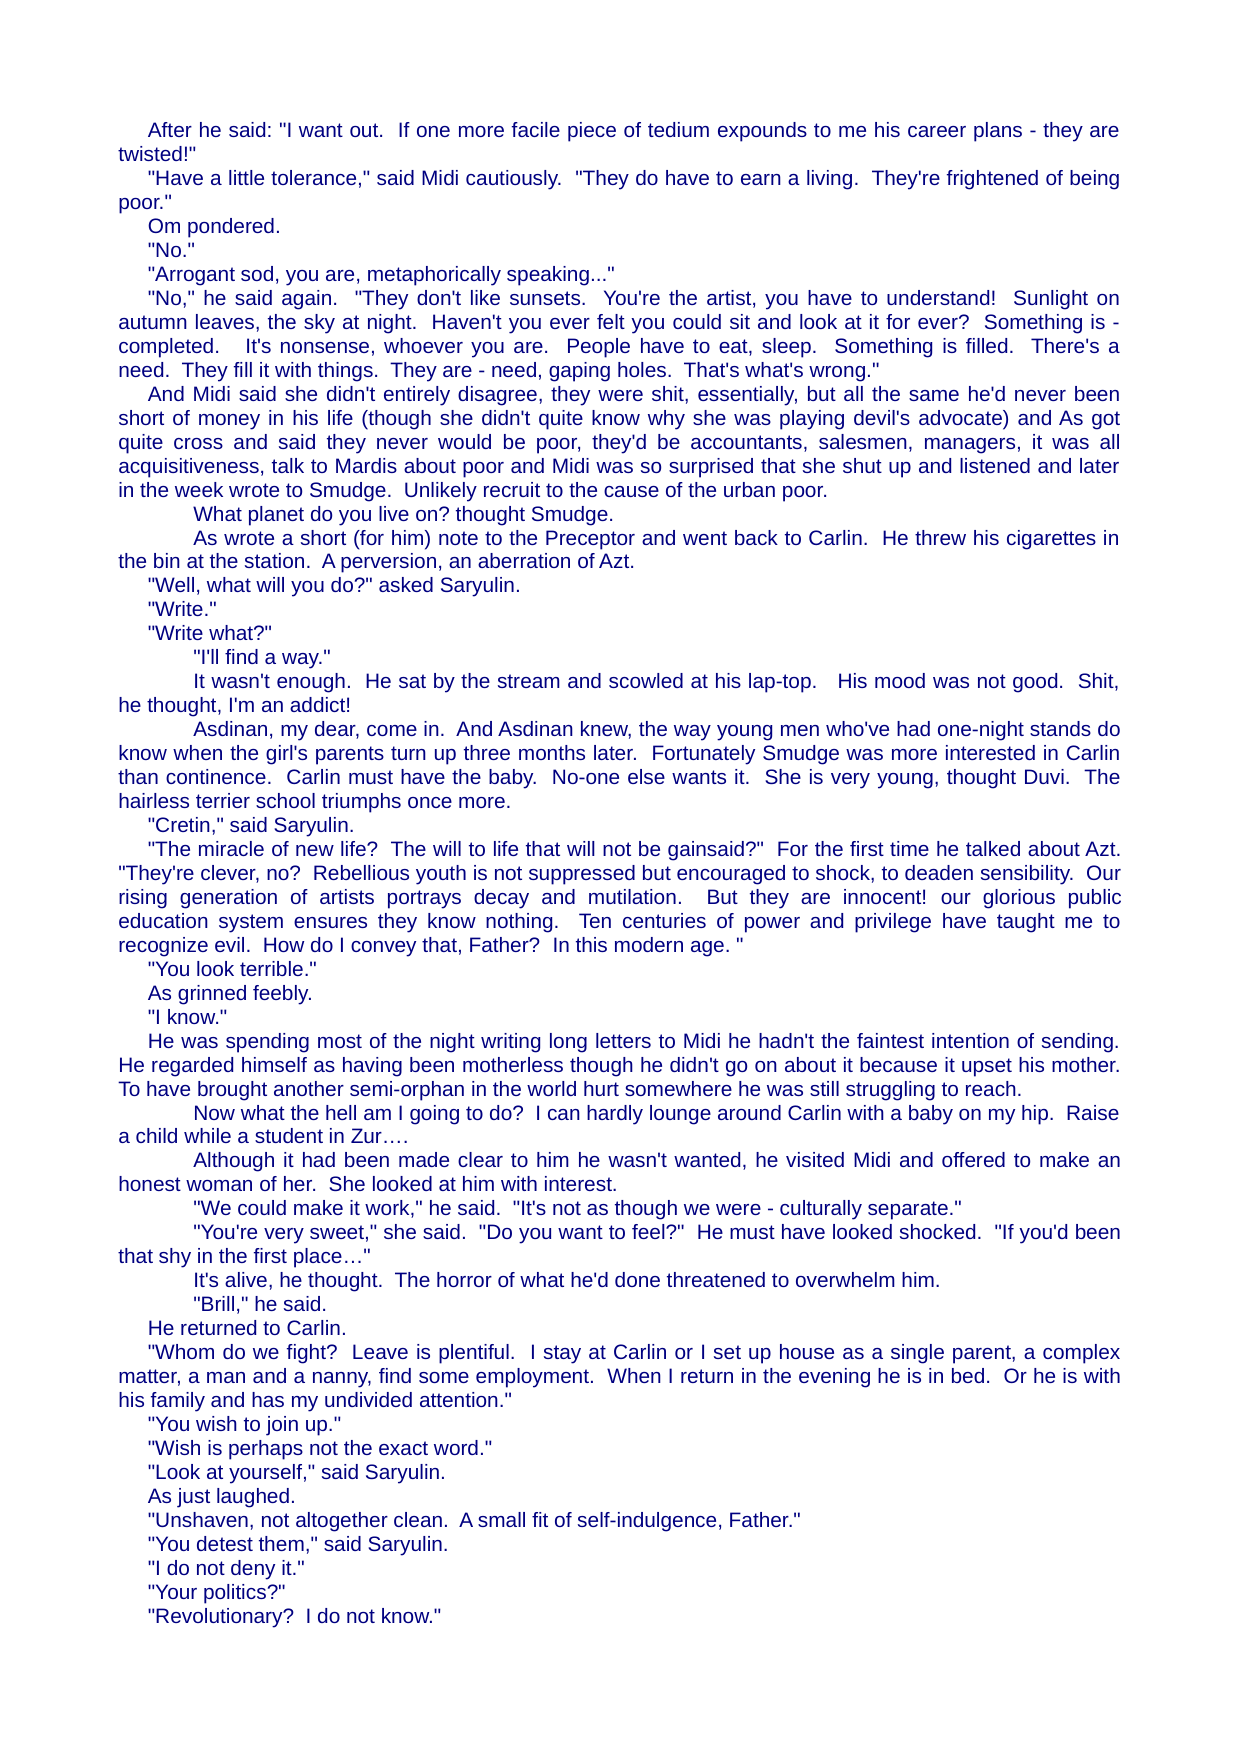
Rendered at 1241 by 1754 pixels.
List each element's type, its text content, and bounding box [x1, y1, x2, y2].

text After he said: "I want out. If one more facile piece of tedium expounds to me his career plans - they are twisted!" [118, 118, 1122, 166]
text "We could make it work," he said. "It's not as though we were - culturally separate." [118, 1196, 1122, 1220]
text He returned to Carlin. [118, 1316, 1122, 1340]
text "No," he said again. "They don't like sunsets. You're the artist, you have to understand! Sunlight on autumn leaves, the sky at night. Haven't you ever felt you could sit and look at it for ever? Something is - completed. It's nonsense, whoever you are. People have to eat, sleep. Something is filled. There's a need. They fill it with things. They are - need, gaping holes. That's what's wrong." [118, 286, 1122, 382]
text Now what the hell am I going to do? I can hardly lounge around Carlin with a baby on my hip. Raise a child while a student in Zur…. [118, 1100, 1122, 1148]
text "Look at yourself," said Saryulin. [118, 1460, 1122, 1484]
text "You look terrible." [118, 957, 1122, 981]
text "I know." [118, 1004, 1122, 1028]
text "Brill," he said. [118, 1292, 1122, 1316]
text "You wish to join up." [118, 1412, 1122, 1436]
text "Arrogant sod, you are, metaphorically speaking..." [118, 262, 1122, 286]
text "Have a little tolerance," said Midi cautiously. "They do have to earn a living. They're frightened of being poor." [118, 166, 1122, 214]
text As grinned feebly. [118, 981, 1122, 1004]
text "Well, what will you do?" asked Saryulin. [118, 573, 1122, 597]
text It wasn't enough. He sat by the stream and scowled at his lap-top. His mood was not good. Shit, he thought, I'm an addict! [118, 669, 1122, 717]
text "I'll find a way." [118, 645, 1122, 669]
text "Your politics?" [118, 1579, 1122, 1603]
text Although it had been made clear to him he wasn't wanted, he visited Midi and offered to make an honest woman of her. She looked at him with interest. [118, 1148, 1122, 1196]
text He was spending most of the night writing long letters to Midi he hadn't the faintest intention of sending. He regarded himself as having been motherless though he didn't go on about it because it upset his mother. To have brought another semi-orphan in the world hurt somewhere he was still struggling to reach. [118, 1028, 1122, 1100]
text "You're very sweet," she said. "Do you want to feel?" He must have looked shocked. "If you'd been that shy in the first place…" [118, 1220, 1122, 1268]
text Om pondered. [118, 214, 1122, 238]
text "Write what?" [118, 621, 1122, 645]
text "Whom do we fight? Leave is plentiful. I stay at Carlin or I set up house as a single parent, a complex matter, a man and a nanny, find some employment. When I return in the evening he is in bed. Or he is with his family and has my undivided attention." [118, 1340, 1122, 1412]
text "Wish is perhaps not the exact word." [118, 1436, 1122, 1460]
text As wrote a short (for him) note to the Preceptor and went back to Carlin. He threw his cigarettes in the bin at the station. A perversion, an aberration of Azt. [118, 525, 1122, 573]
text "You detest them," said Saryulin. [118, 1532, 1122, 1556]
text As just laughed. [118, 1484, 1122, 1508]
text "Cretin," said Saryulin. [118, 813, 1122, 837]
text "No." [118, 238, 1122, 262]
text And Midi said she didn't entirely disagree, they were shit, essentially, but all the same he'd never been short of money in his life (though she didn't quite know why she was playing devil's advocate) and As got quite cross and said they never would be poor, they'd be accountants, salesmen, managers, it was all acquisitiveness, talk to Mardis about poor and Midi was so surprised that she shut up and listened and later in the week wrote to Smudge. Unlikely recruit to the cause of the urban poor. [118, 382, 1122, 501]
text "Revolutionary? I do not know." [118, 1603, 1122, 1627]
text "The miracle of new life? The will to life that will not be gainsaid?" For the first time he talked about Azt. "They're clever, no? Rebellious youth is not suppressed but encouraged to shock, to deaden sensibility. Our rising generation of artists portrays decay and mutilation. But they are innocent! our glorious public education system ensures they know nothing. Ten centuries of power and privilege have taught me to recognize evil. How do I convey that, Father? In this modern age. " [118, 837, 1122, 957]
text Asdinan, my dear, come in. And Asdinan knew, the way young men who've had one-night stands do know when the girl's parents turn up three months later. Fortunately Smudge was more interested in Carlin than continence. Carlin must have the baby. No-one else wants it. She is very young, thought Duvi. The hairless terrier school triumphs once more. [118, 717, 1122, 813]
text "Write." [118, 597, 1122, 621]
text "I do not deny it." [118, 1556, 1122, 1579]
text It's alive, he thought. The horror of what he'd done threatened to overwhelm him. [118, 1268, 1122, 1292]
text "Unshaven, not altogether clean. A small fit of self-indulgence, Father." [118, 1508, 1122, 1532]
text What planet do you live on? thought Smudge. [118, 501, 1122, 525]
